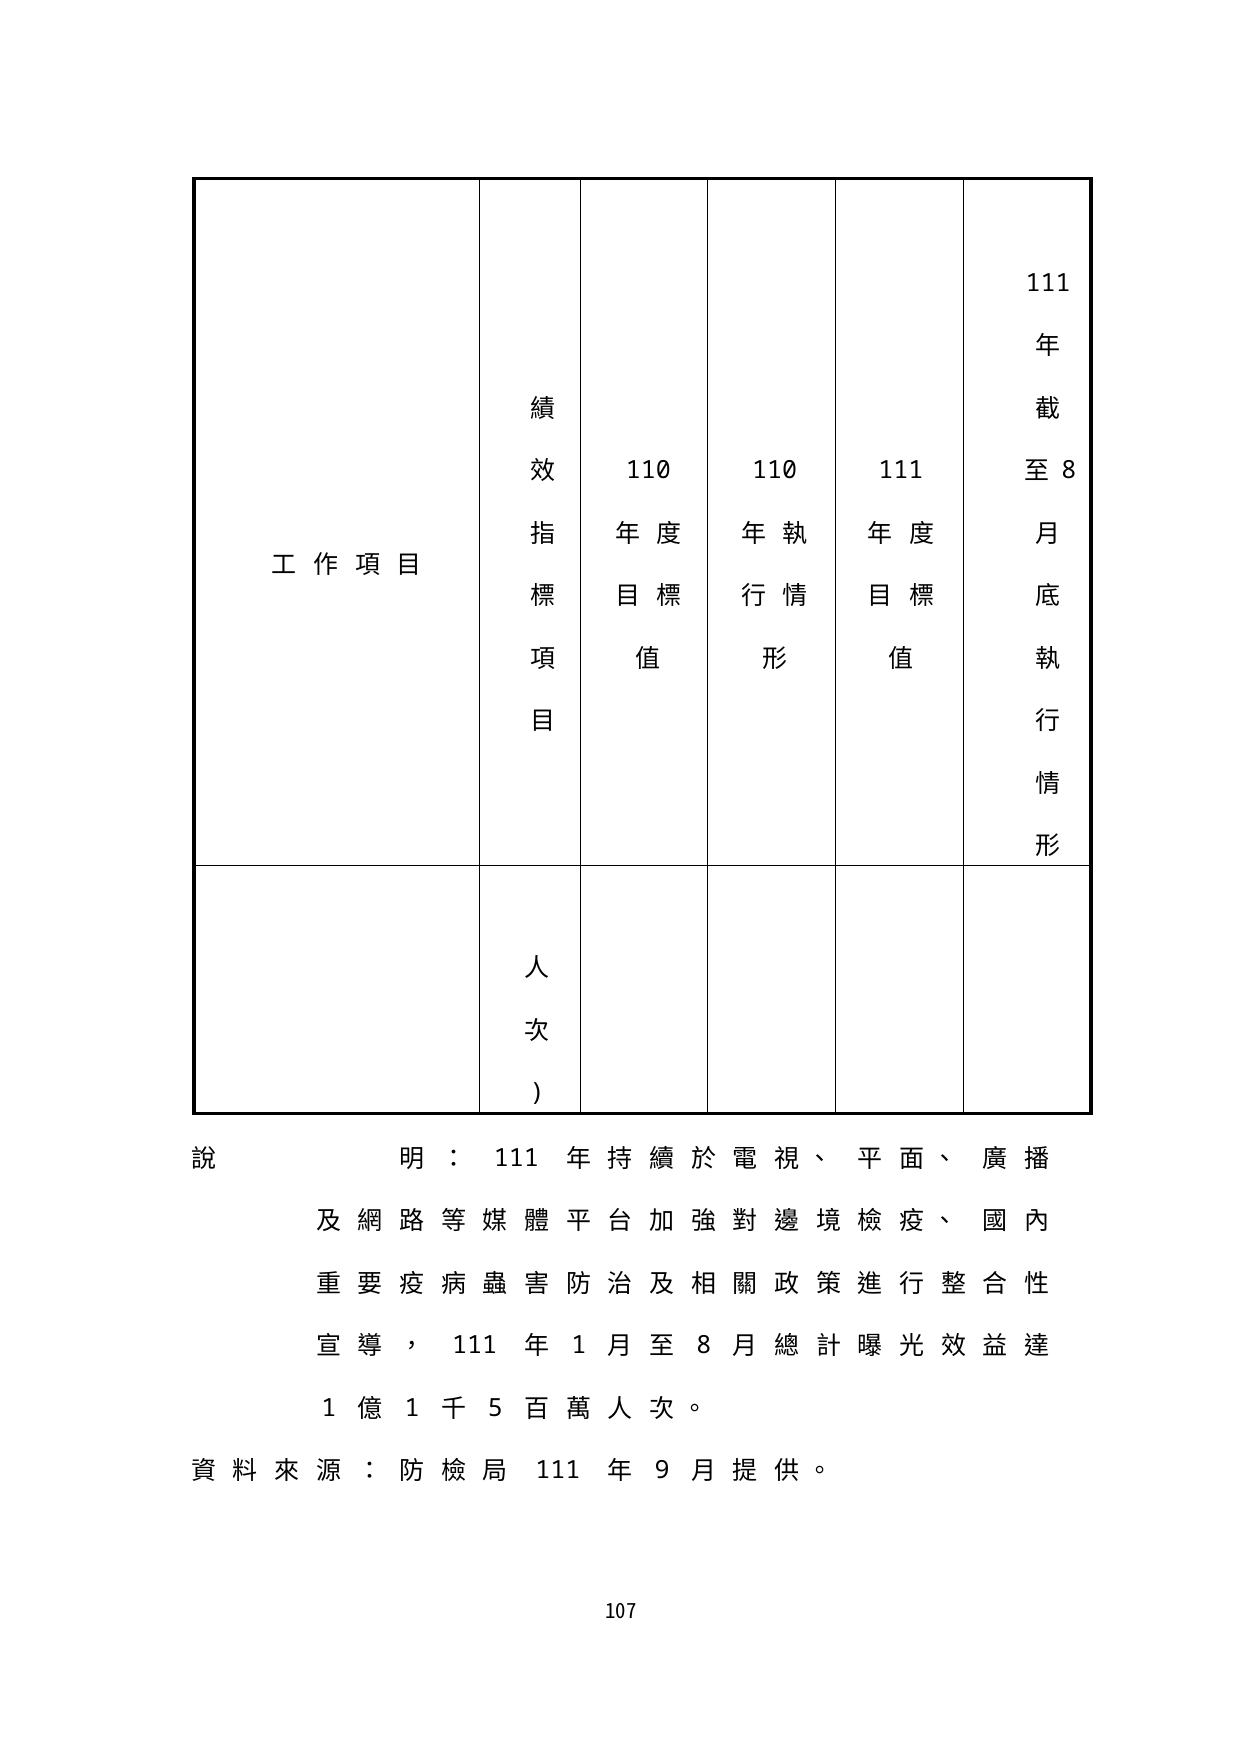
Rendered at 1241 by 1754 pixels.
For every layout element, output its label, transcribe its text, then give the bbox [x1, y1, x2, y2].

table_header 111年截至8月底執行情形 [964, 180, 1089, 865]
table_cell [581, 866, 707, 1112]
table_cell [708, 866, 835, 1112]
text 資料來源：防檢局111年9月提供。 [183, 1427, 1058, 1490]
table_header 110年度目標值 [581, 180, 707, 865]
table_header 110年執行情形 [708, 180, 835, 865]
text 說 明：111年持續於電視、平面、廣播及網路等媒體平台加強對邊境檢疫、國內重要疫病蟲害防治及相關政策進行整合性宣導，111年1月至8月總計曝光效益達1億1千5百萬人次。 [183, 1115, 1072, 1427]
table_header 工作項目 [196, 180, 479, 865]
table_cell 人次) [480, 866, 580, 1112]
table_cell [964, 866, 1089, 1112]
table_header 績效指標項目 [480, 180, 580, 865]
table_cell [836, 866, 963, 1112]
table_cell [196, 866, 479, 1112]
table_header 111年度目標值 [836, 180, 963, 865]
